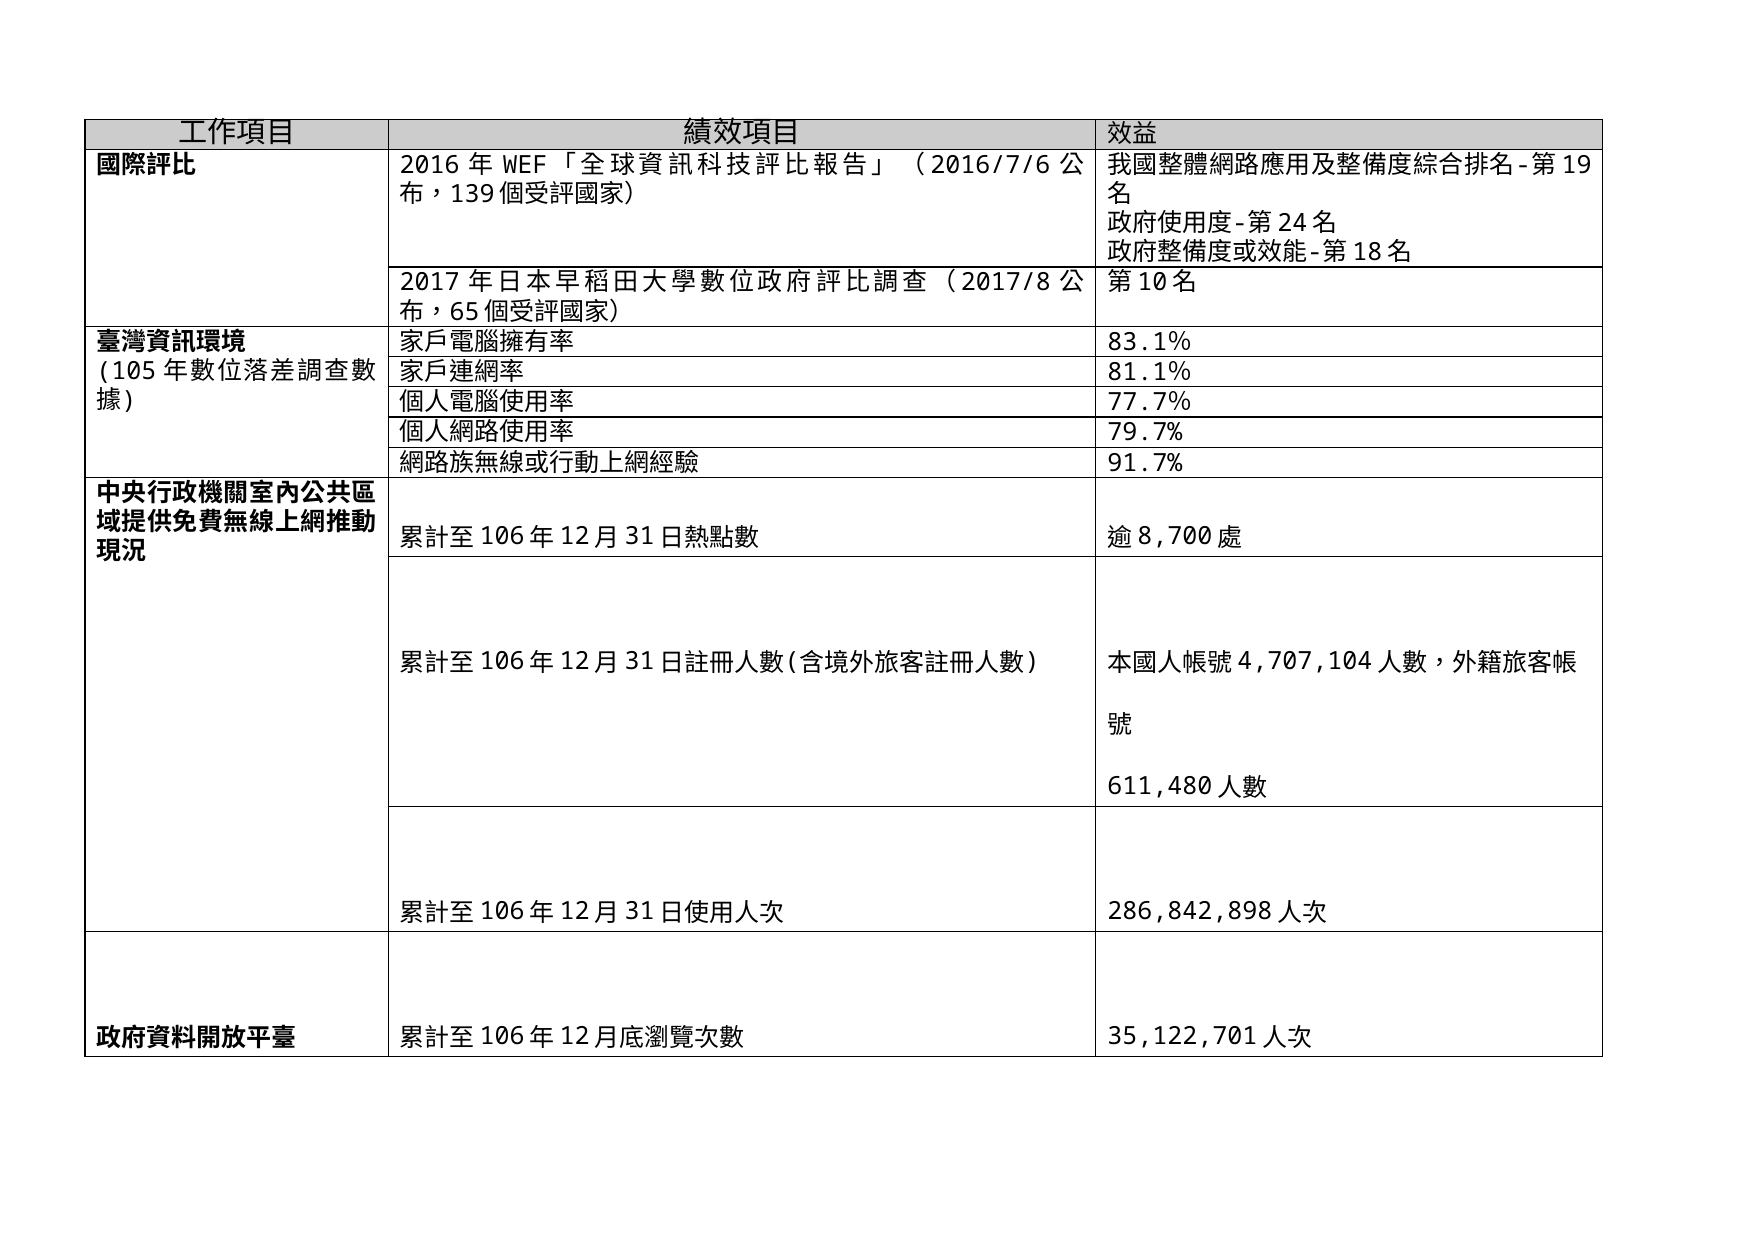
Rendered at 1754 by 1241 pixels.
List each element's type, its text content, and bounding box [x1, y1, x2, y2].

table_cell 累計至106年12月底瀏覽次數 [389, 932, 1095, 1056]
table_cell 286,842,898人次 [1096, 807, 1602, 931]
table_cell 累計至106年12月31日使用人次 [389, 807, 1095, 931]
table_header 效益 [1096, 120, 1602, 149]
table_cell 本國人帳號4,707,104人數，外籍旅客帳號 611,480人數 [1096, 557, 1602, 806]
table_cell 我國整體網路應用及整備度綜合排名-第19名 政府使用度-第24名 政府整備度或效能-第18名 [1096, 150, 1602, 266]
table_cell 81.1％ [1096, 357, 1602, 386]
table_cell 中央行政機關室內公共區域提供免費無線上網推動現況 [86, 478, 388, 931]
table_cell 家戶連網率 [389, 357, 1095, 386]
table_cell 個人電腦使用率 [389, 387, 1095, 416]
table_cell 網路族無線或行動上網經驗 [389, 448, 1095, 477]
table_cell 83.1％ [1096, 327, 1602, 356]
table_header 工作項目 [86, 120, 388, 149]
table_cell 91.7% [1096, 448, 1602, 477]
table_header 績效項目 [389, 120, 1095, 149]
table_cell 35,122,701人次 [1096, 932, 1602, 1056]
table_cell 臺灣資訊環境 (105年數位落差調查數據) [86, 327, 388, 477]
table_cell 家戶電腦擁有率 [389, 327, 1095, 356]
table_cell 第10名 [1096, 268, 1602, 326]
table_cell 逾8,700處 [1096, 478, 1602, 556]
table_cell 2016年WEF「全球資訊科技評比報告」（2016/7/6公布，139個受評國家） [389, 150, 1095, 266]
table_cell 2017年日本早稻田大學數位政府評比調查（2017/8公布，65個受評國家） [389, 268, 1095, 326]
table_cell 累計至106年12月31日熱點數 [389, 478, 1095, 556]
table_cell 79.7% [1096, 418, 1602, 447]
table_cell 國際評比 [86, 150, 388, 326]
table_cell 77.7％ [1096, 387, 1602, 416]
table_cell 政府資料開放平臺 [86, 932, 388, 1056]
table_cell 累計至106年12月31日註冊人數(含境外旅客註冊人數) [389, 557, 1095, 806]
table_cell 個人網路使用率 [389, 418, 1095, 447]
